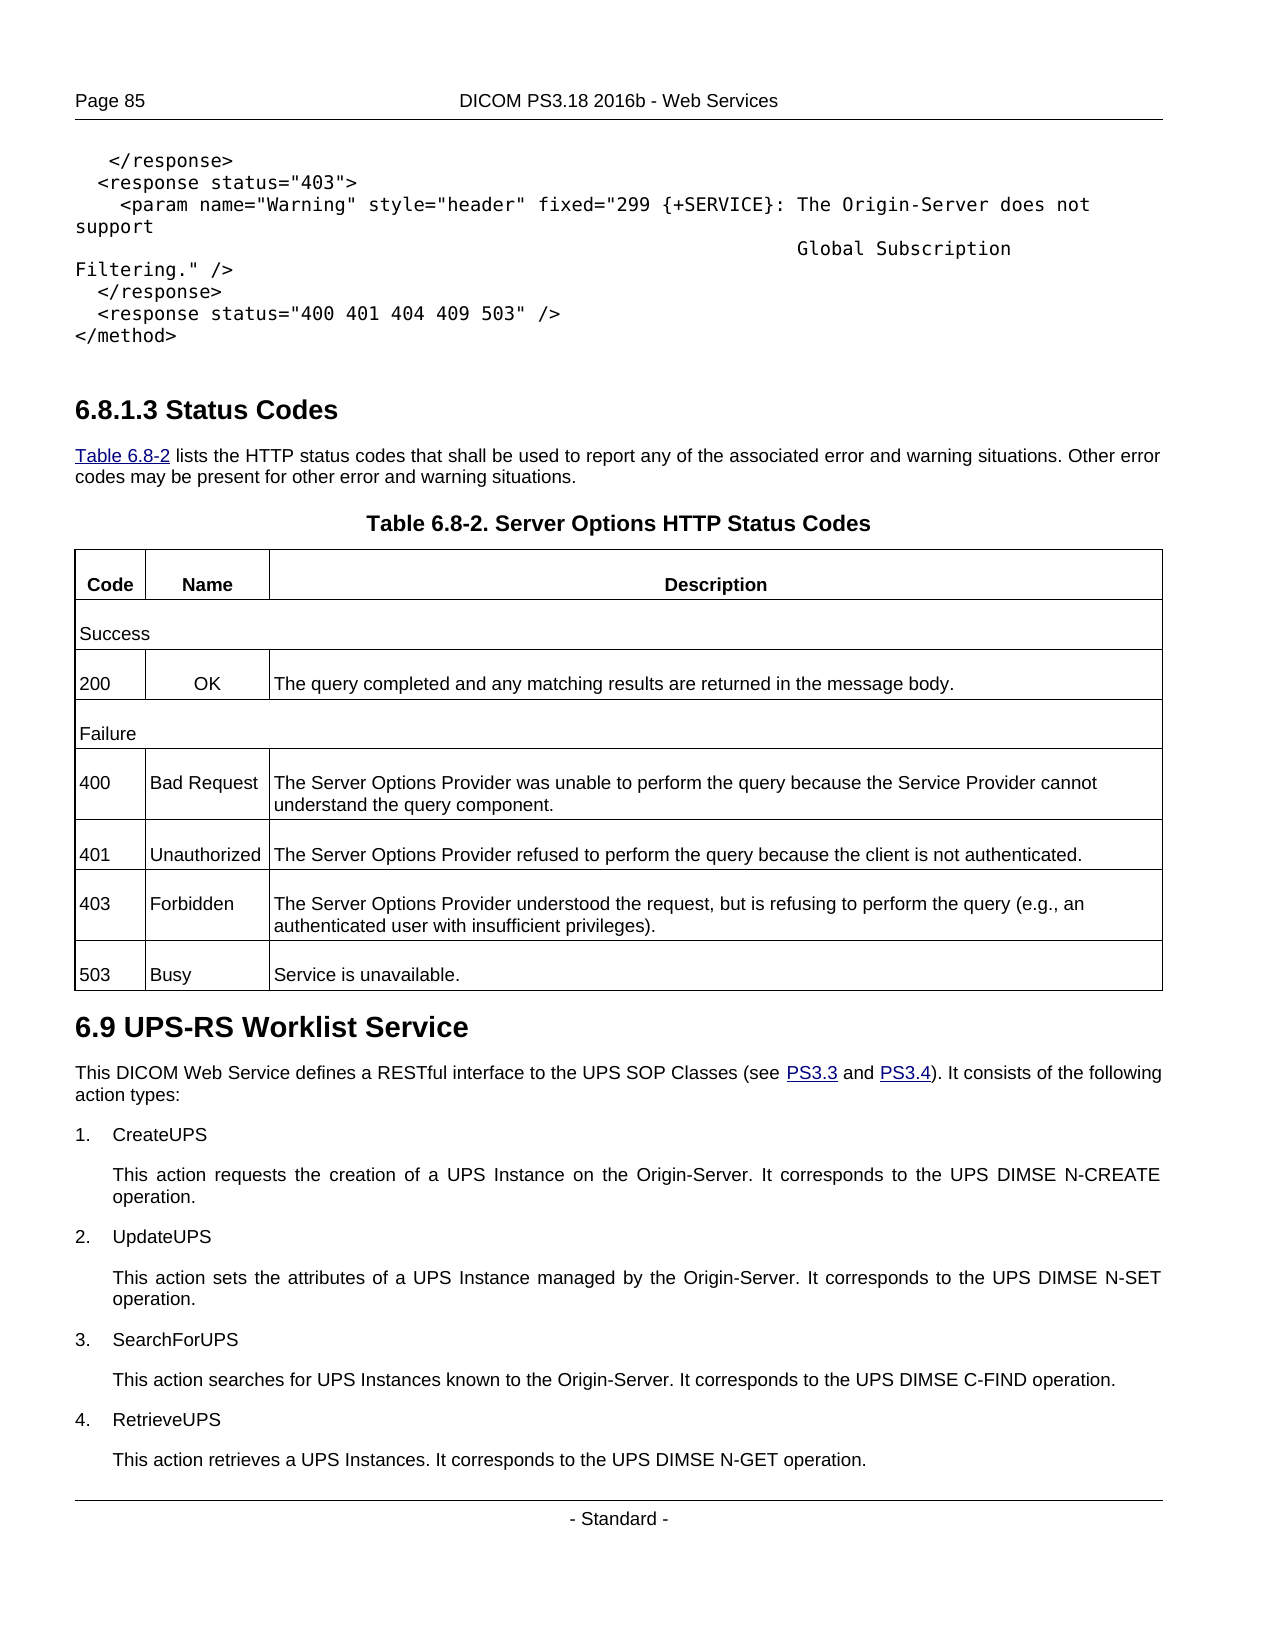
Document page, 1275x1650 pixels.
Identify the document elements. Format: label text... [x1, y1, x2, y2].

table_cell Unauthorized [146, 820, 269, 869]
table_cell The Server Options Provider understood the request, but is refusing to perform the query (e.g., an authenticated user with insufficient privileges). [270, 870, 1162, 940]
list SearchForUPS [75, 1328, 1162, 1350]
table_cell The query completed and any matching results are returned in the message body. [270, 650, 1162, 698]
text Table 6.8-2. Server Options HTTP Status Codes [75, 510, 1162, 536]
table_cell Success [76, 600, 1162, 649]
table_cell 200 [76, 650, 145, 698]
text This DICOM Web Service defines a RESTful interface to the UPS SOP Classes (see PS3.3 and PS3.4). It consists of the following action types: [75, 1062, 1162, 1105]
table_header Code [76, 550, 145, 599]
table_cell The Server Options Provider refused to perform the query because the client is not authenticated. [270, 820, 1162, 869]
table_cell OK [146, 650, 269, 698]
list RetrieveUPS [75, 1409, 1162, 1431]
table_cell Bad Request [146, 749, 269, 819]
table_cell 401 [76, 820, 145, 869]
text </response> <response status="403"> <param name="Warning" style="header" fixed="299 {+SERVICE}: The Origin-Server does not support Global Subscription Filtering." /> </response> <response status="400 401 404 409 503" /> </method> [75, 150, 1162, 376]
text 6.9 UPS-RS Worklist Service [75, 1010, 1162, 1043]
text 6.8.1.3 Status Codes [75, 394, 1162, 426]
list This action sets the attributes of a UPS Instance managed by the Origin-Server. It corresponds to the UPS DIMSE N-SET operation. [75, 1266, 1162, 1309]
table_cell Forbidden [146, 870, 269, 940]
table_cell 503 [76, 941, 145, 990]
table_cell Failure [76, 700, 1162, 748]
table_cell Busy [146, 941, 269, 990]
list UpdateUPS [75, 1226, 1162, 1248]
list CreateUPS [75, 1124, 1162, 1146]
table_cell Service is unavailable. [270, 941, 1162, 990]
list This action retrieves a UPS Instances. It corresponds to the UPS DIMSE N-GET operation. [75, 1449, 1162, 1471]
table_header Name [146, 550, 269, 599]
list This action requests the creation of a UPS Instance on the Origin-Server. It corresponds to the UPS DIMSE N-CREATE operation. [75, 1164, 1162, 1207]
table_cell The Server Options Provider was unable to perform the query because the Service Provider cannot understand the query component. [270, 749, 1162, 819]
table_header Description [270, 550, 1162, 599]
table_cell 403 [76, 870, 145, 940]
text Table 6.8-2 lists the HTTP status codes that shall be used to report any of the associated error and warning situations. Other error codes may be present for other error and warning situations. [75, 444, 1162, 487]
list This action searches for UPS Instances known to the Origin-Server. It corresponds to the UPS DIMSE C-FIND operation. [75, 1369, 1162, 1390]
table_cell 400 [76, 749, 145, 819]
